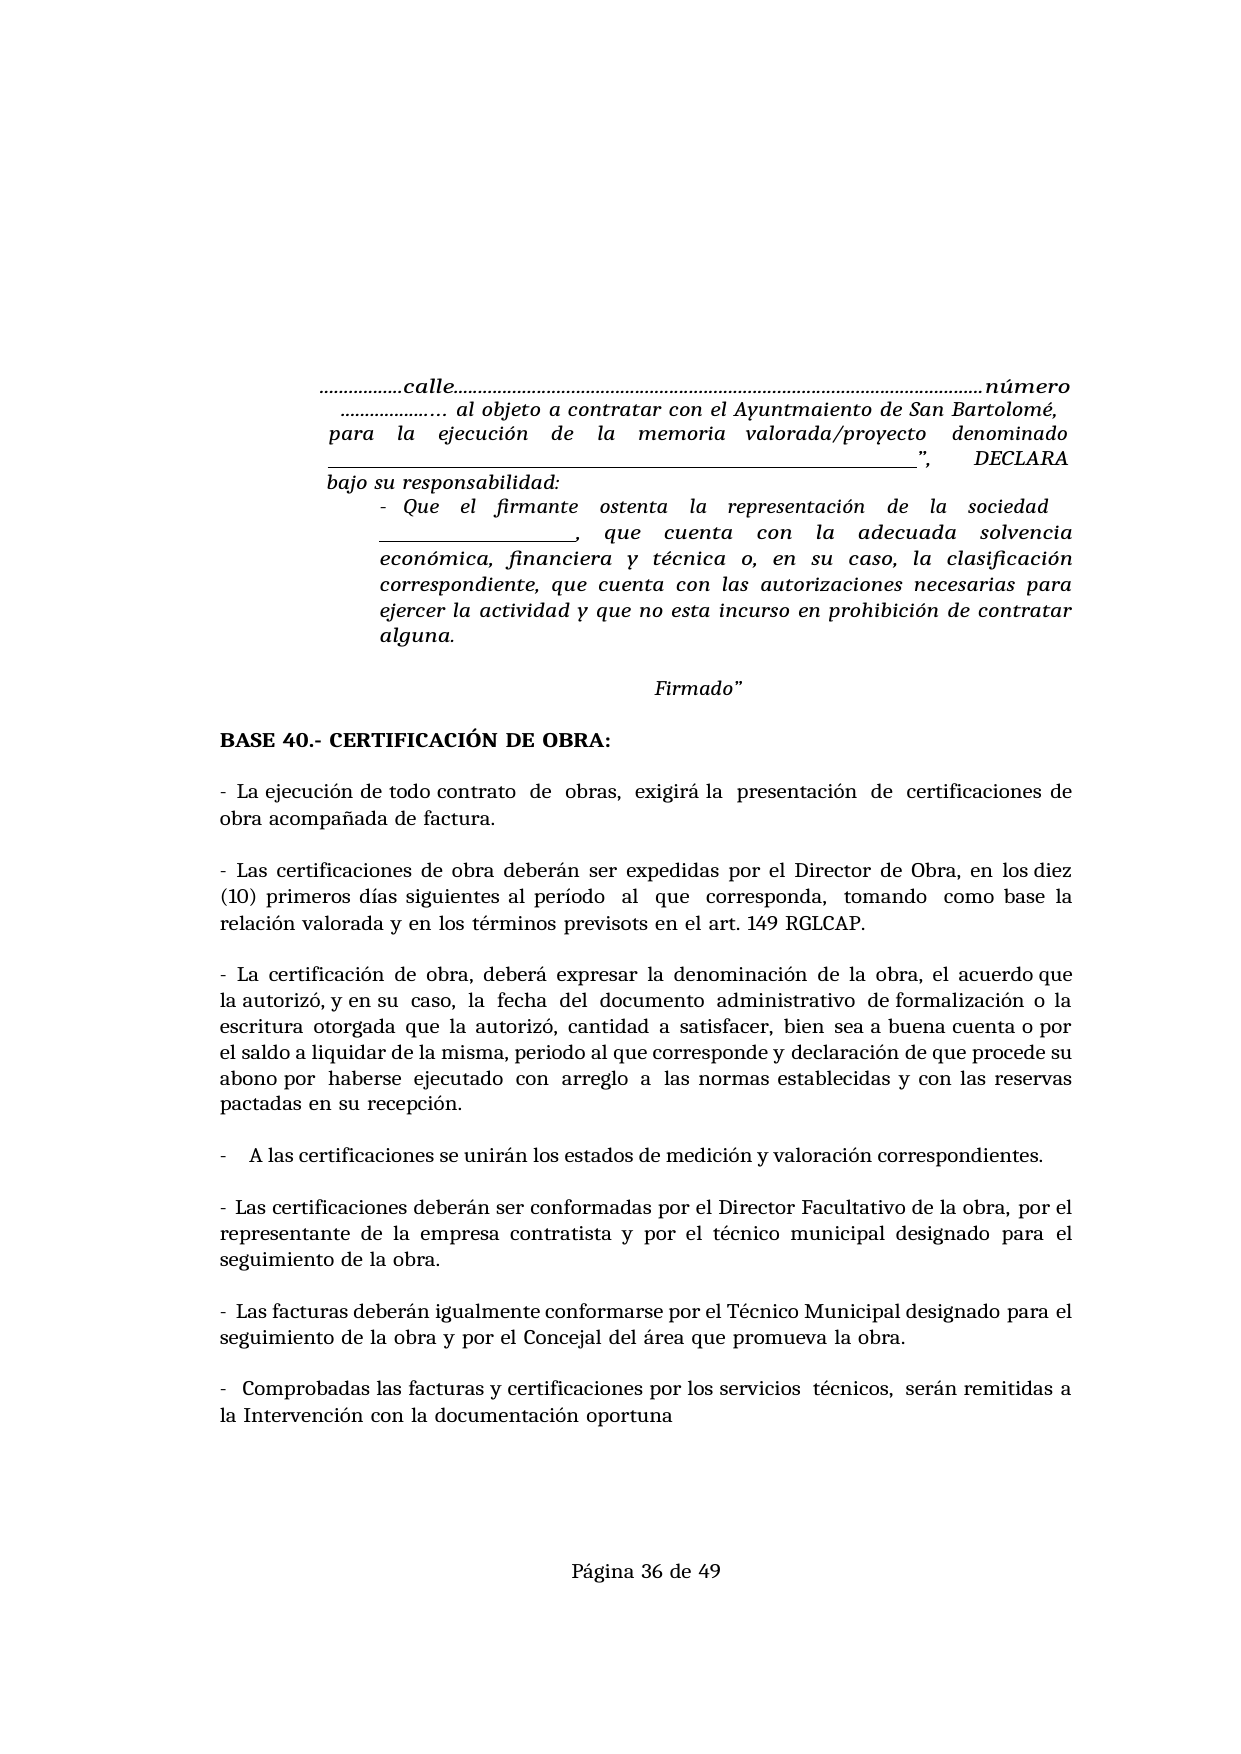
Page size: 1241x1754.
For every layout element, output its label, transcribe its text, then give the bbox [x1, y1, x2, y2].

text ”, DECLARA [296, 446, 1103, 470]
text ..................… al objeto a contratar con el Ayuntmaiento de San Bartolomé, para la ejecución de la memoria valorada/proyecto denominado [326, 398, 1072, 446]
list La ejecución de todo contrato de obras, exigirá la presentación de certificaciones de obra acompañada de factura. [219, 780, 1072, 831]
list Comprobadas las facturas y certificaciones por los servicios técnicos, serán remitidas a la Intervención con la documentación oportuna [219, 1377, 1072, 1427]
list A las certificaciones se unirán los estados de medición y valoración correspondientes. [219, 1144, 1072, 1168]
list La certificación de obra, deberá expresar la denominación de la obra, el acuerdo que la autorizó, y en su caso, la fecha del documento administrativo de formalización o la escritura otorgada que la autorizó, cantidad a satisfacer, bien sea a buena cuenta o por el saldo a liquidar de la misma, periodo al que corresponde y declaración de que procede su abono por haberse ejecutado con arreglo a las normas establecidas y con las reservas pactadas en su recepción. [219, 963, 1072, 1116]
list Las certificaciones deberán ser conformadas por el Director Facultativo de la obra, por el representante de la empresa contratista y por el técnico municipal designado para el seguimiento de la obra. [219, 1196, 1072, 1271]
list Las facturas deberán igualmente conformarse por el Técnico Municipal designado para el seguimiento de la obra y por el Concejal del área que promueva la obra. [219, 1299, 1072, 1349]
subtitle BASE 40.- CERTIFICACIÓN DE OBRA: [219, 728, 1103, 752]
text Firmado” [295, 676, 1103, 700]
text Página 36 de 49 [189, 1560, 1103, 1584]
text .................calle. número [289, 374, 1103, 398]
text , que cuenta con la adecuada solvencia económica, financiera y técnica o, en su caso, la clasificación correspondiente, que cuenta con las autorizaciones necesarias para ejercer la actividad y que no esta incurso en prohibición de contratar alguna. [379, 521, 1073, 648]
text bajo su responsabilidad: [326, 470, 1103, 494]
text - Que el firmante ostenta la representación de la sociedad [379, 494, 1103, 519]
list Las certificaciones de obra deberán ser expedidas por el Director de Obra, en los diez (10) primeros días siguientes al período al que corresponda, tomando como base la relación valorada y en los términos previsots en el art. 149 RGLCAP. [219, 858, 1072, 935]
